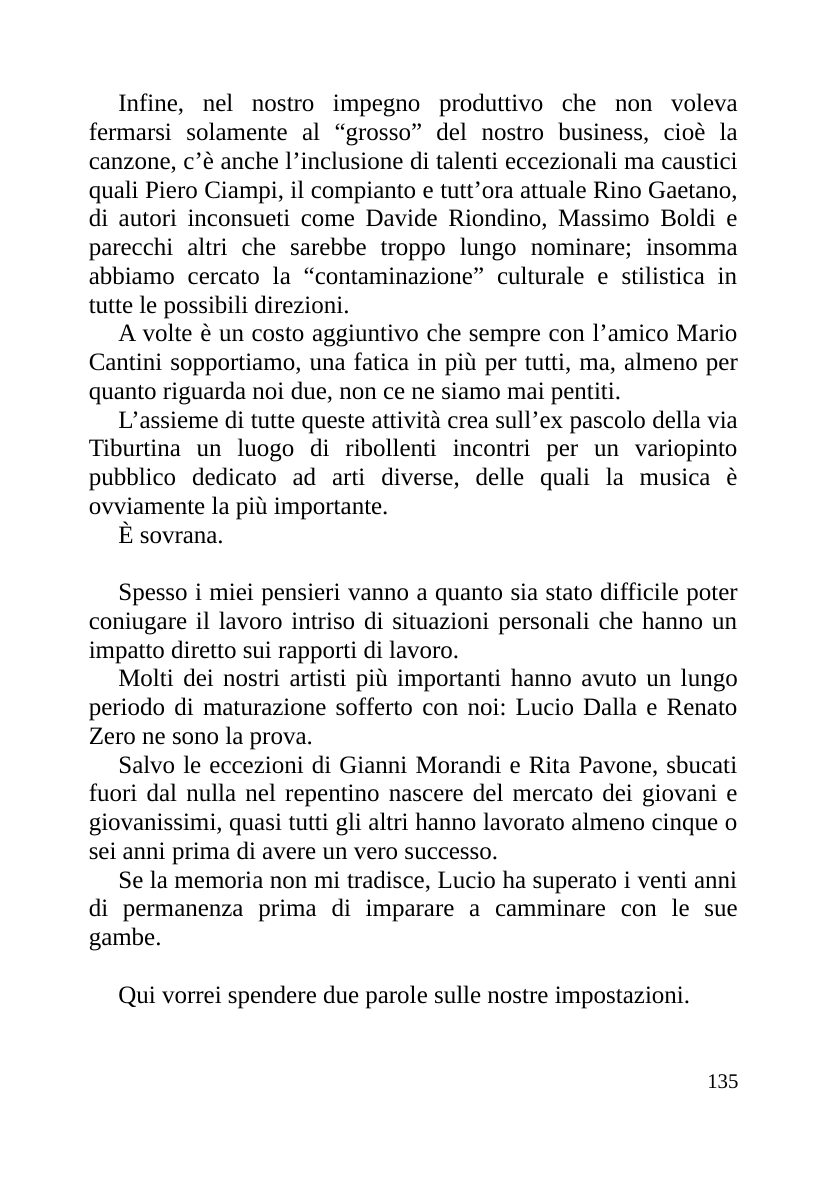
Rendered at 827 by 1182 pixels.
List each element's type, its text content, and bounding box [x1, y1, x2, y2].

text Se la memoria non mi tradisce, Lucio ha superato i venti anni di permanenza prima di imparare a camminare con le sue gambe. [88, 865, 738, 951]
text Molti dei nostri artisti più importanti hanno avuto un lungo periodo di maturazione sofferto con noi: Lucio Dalla e Renato Zero ne sono la prova. [88, 663, 738, 750]
text Salvo le eccezioni di Gianni Morandi e Rita Pavone, sbucati fuori dal nulla nel repentino nascere del mercato dei giovani e giovanissimi, quasi tutti gli altri hanno lavorato almeno cinque o sei anni prima di avere un vero successo. [88, 750, 738, 865]
text A volte è un costo aggiuntivo che sempre con l’amico Mario Cantini sopportiamo, una fatica in più per tutti, ma, almeno per quanto riguarda noi due, non ce ne siamo mai pentiti. [88, 318, 738, 405]
text Infine, nel nostro impegno produttivo che non voleva fermarsi solamente al “grosso” del nostro business, cioè la canzone, c’è anche l’inclusione di talenti eccezionali ma caustici quali Piero Ciampi, il compianto e tutt’ora attuale Rino Gaetano, di autori inconsueti come Davide Riondino, Massimo Boldi e parecchi altri che sarebbe troppo lungo nominare; insomma abbiamo cercato la “contaminazione” culturale e stilistica in tutte le possibili direzioni. [88, 88, 738, 318]
text Spesso i miei pensieri vanno a quanto sia stato difficile poter coniugare il lavoro intriso di situazioni personali che hanno un impatto diretto sui rapporti di lavoro. [88, 577, 738, 663]
text L’assieme di tutte queste attività crea sull’ex pascolo della via Tiburtina un luogo di ribollenti incontri per un variopinto pubblico dedicato ad arti diverse, delle quali la musica è ovviamente la più importante. [88, 405, 738, 520]
text È sovrana. [88, 520, 738, 548]
text Qui vorrei spendere due parole sulle nostre impostazioni. [88, 980, 738, 1008]
